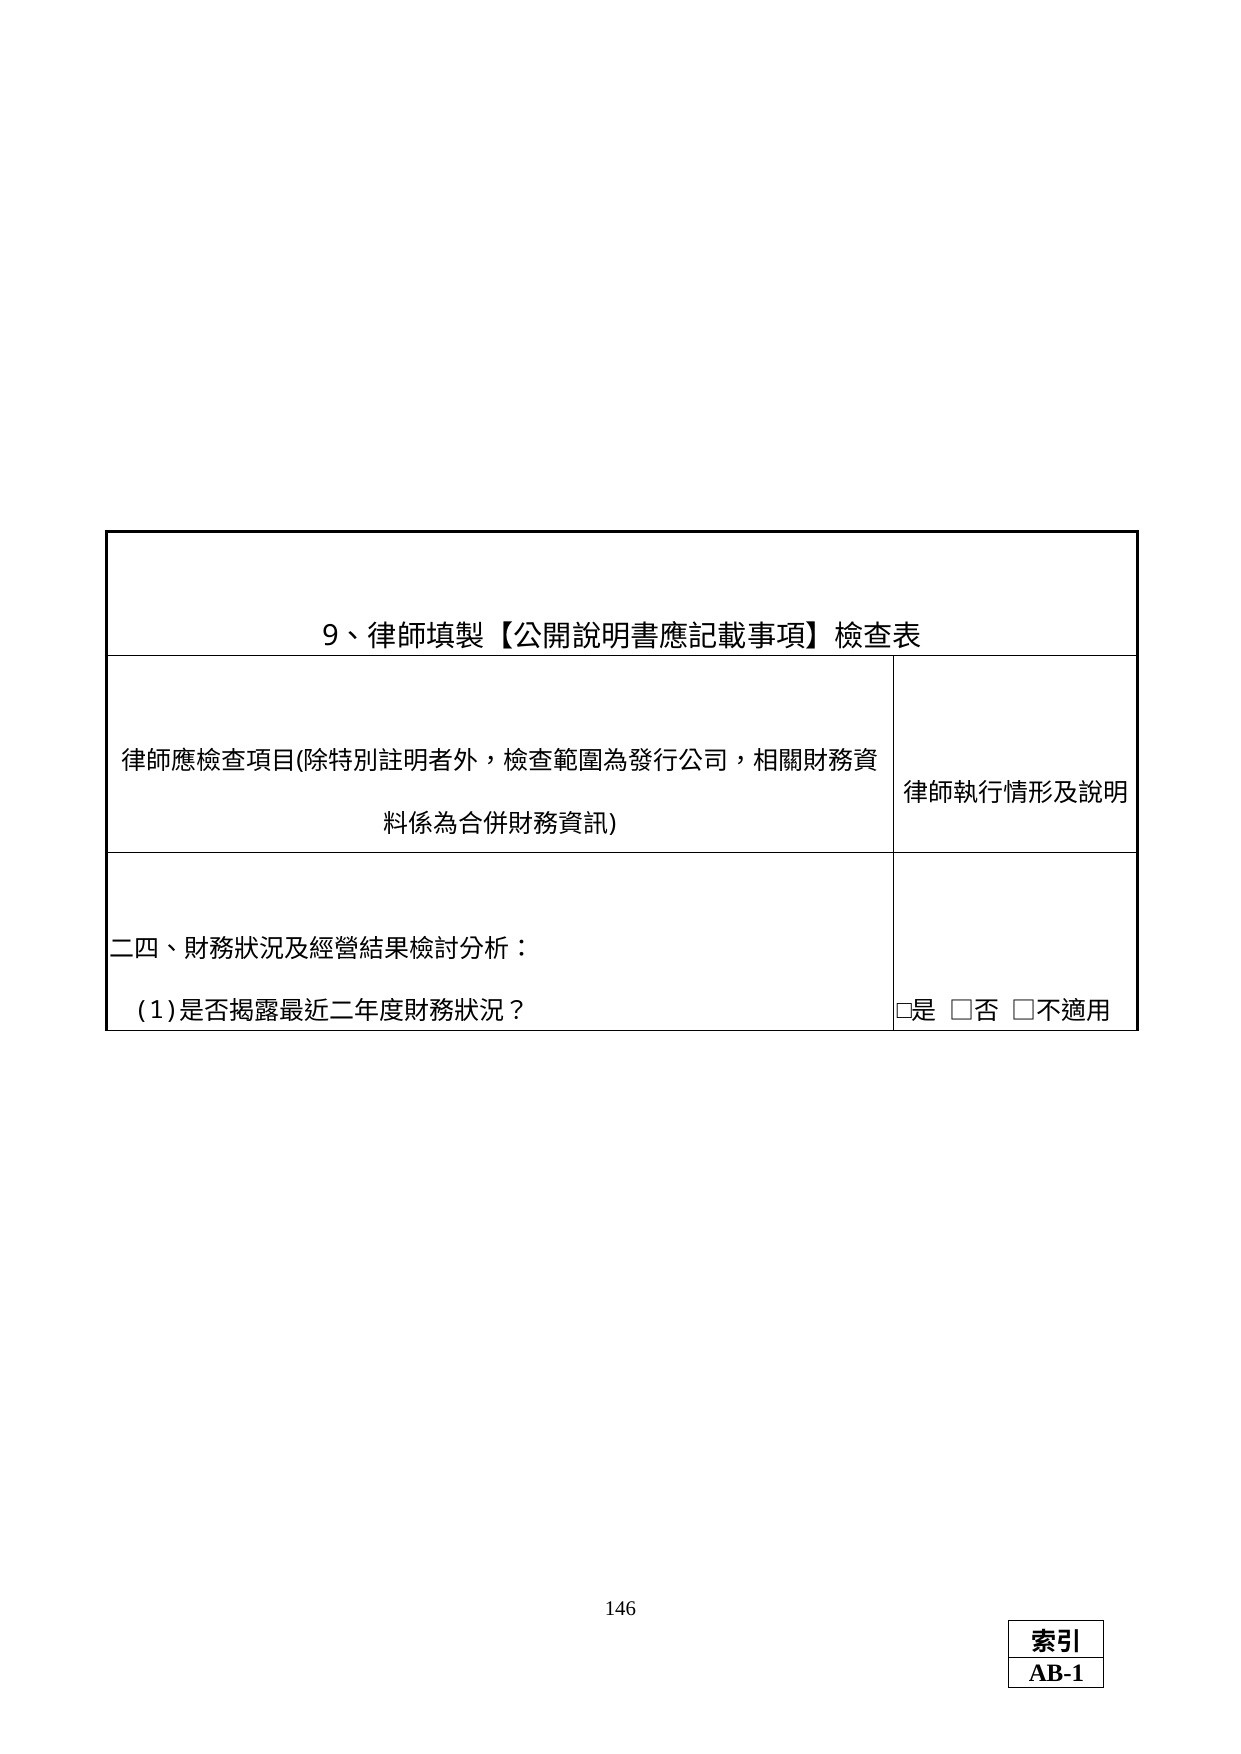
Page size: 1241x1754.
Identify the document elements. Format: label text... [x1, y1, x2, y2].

table_cell 律師執行情形及說明 [894, 656, 1136, 852]
table_cell 二四、財務狀況及經營結果檢討分析： 是否揭露最近二年度財務狀況？ [108, 853, 893, 1030]
table_header 9、律師填製【公開說明書應記載事項】檢查表 [108, 533, 1136, 655]
table_cell □是 □否 □不適用 [894, 853, 1136, 1030]
table_cell 律師應檢查項目(除特別註明者外，檢查範圍為發行公司，相關財務資料係為合併財務資訊) [108, 656, 893, 852]
